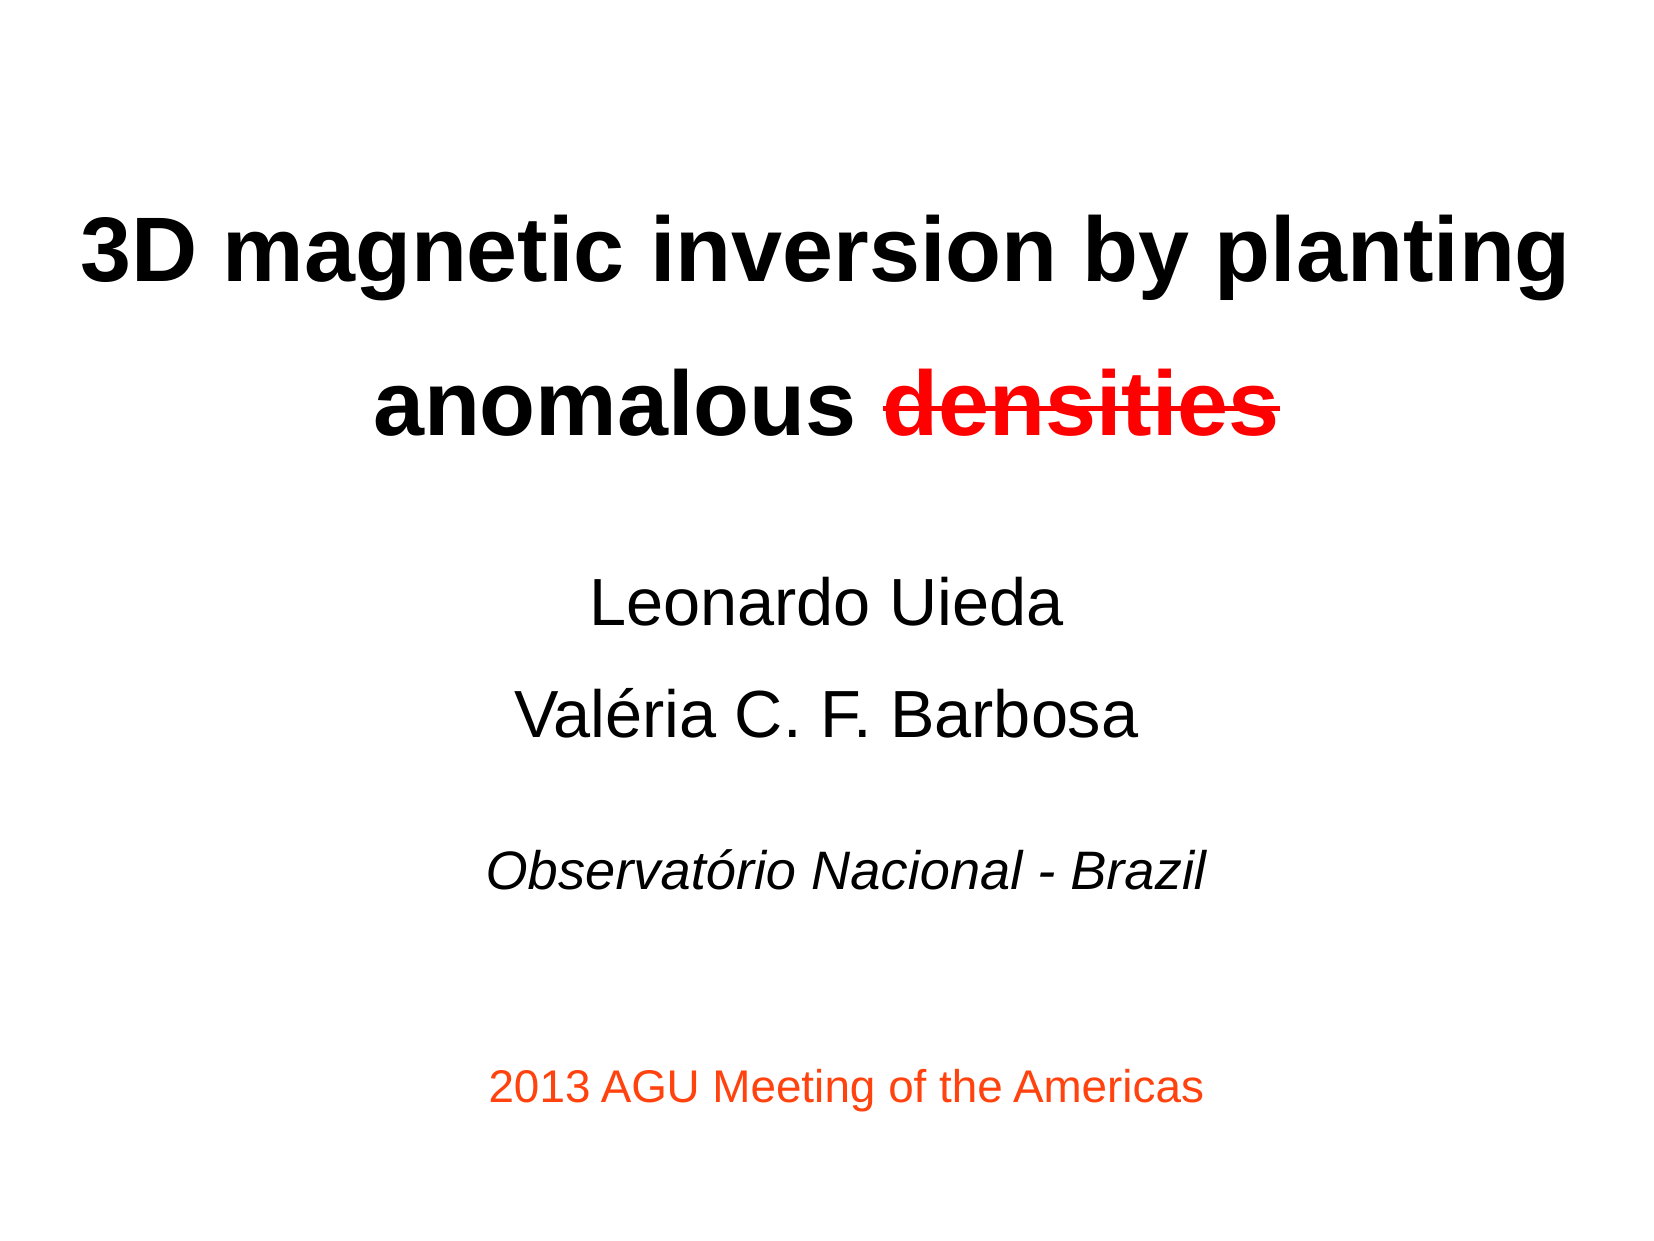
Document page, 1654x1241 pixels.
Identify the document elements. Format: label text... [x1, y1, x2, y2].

text_box Observatório Nacional - Brazil [387, 818, 1306, 894]
text_box 2013 AGU Meeting of the Americas [387, 1036, 1306, 1112]
text_box Leonardo Uieda Valéria C. F. Barbosa [99, 532, 1554, 753]
title 3D magnetic inversion by planting anomalous densities [0, 172, 1653, 532]
